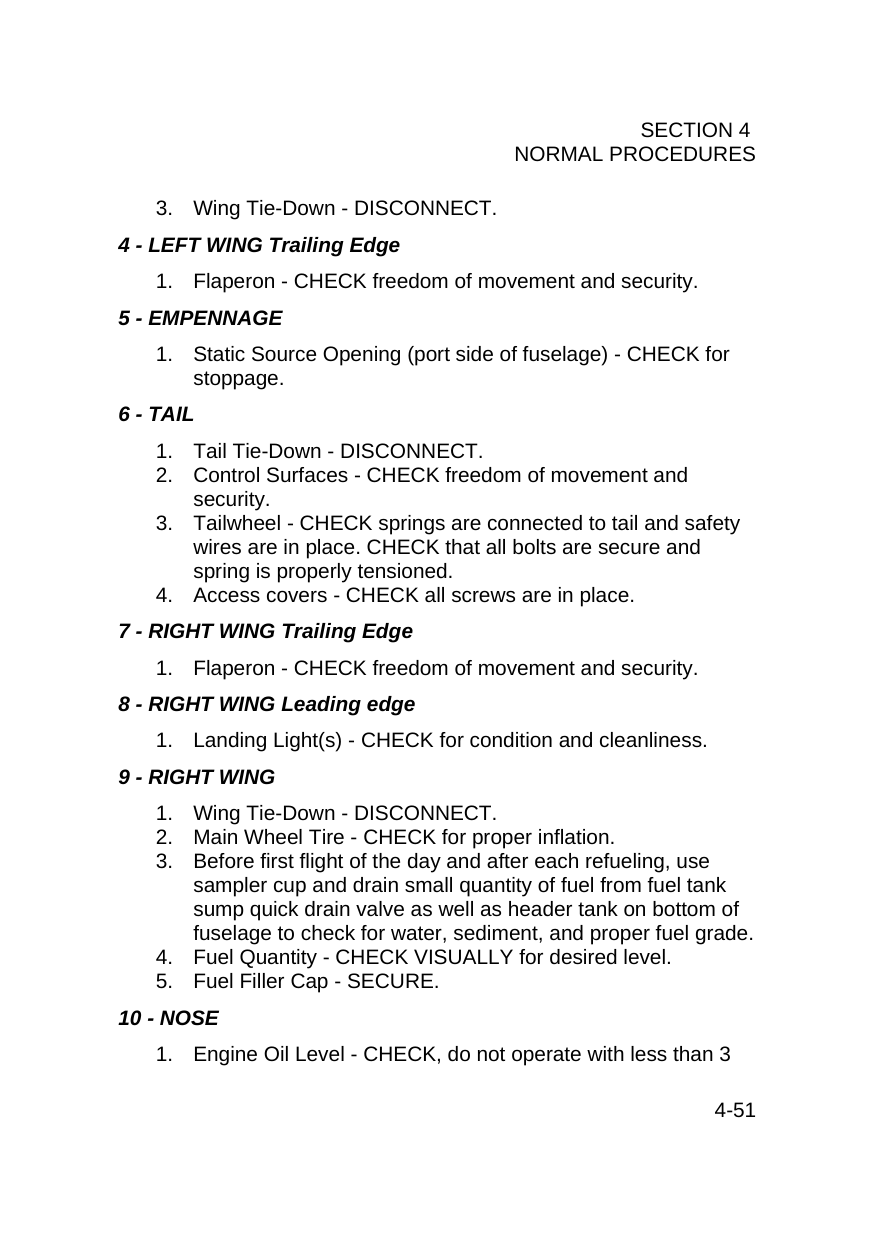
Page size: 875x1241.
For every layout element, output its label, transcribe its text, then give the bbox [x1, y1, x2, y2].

subtitle 10 - NOSE [118, 1005, 756, 1029]
list Fuel Filler Cap - SECURE. [156, 969, 756, 993]
list Main Wheel Tire - CHECK for proper inflation. [156, 825, 756, 849]
list Fuel Quantity - CHECK VISUALLY for desired level. [156, 945, 756, 969]
list Flaperon - CHECK freedom of movement and security. [156, 655, 756, 679]
list Before first flight of the day and after each refueling, use sampler cup and drain small quantity of fuel from fuel tank sump quick drain valve as well as header tank on bottom of fuselage to check for water, sediment, and proper fuel grade. [156, 849, 756, 945]
list Control Surfaces - CHECK freedom of movement and security. [156, 463, 756, 511]
list Access covers - CHECK all screws are in place. [156, 582, 756, 606]
list Static Source Opening (port side of fuselage) - CHECK for stoppage. [156, 342, 756, 390]
list Flaperon - CHECK freedom of movement and security. [156, 269, 756, 293]
list Wing Tie-Down - DISCONNECT. [156, 801, 756, 825]
list Tailwheel - CHECK springs are connected to tail and safety wires are in place. CHECK that all bolts are secure and spring is properly tensioned. [156, 511, 756, 582]
subtitle 8 - RIGHT WING Leading edge [118, 692, 756, 716]
list Landing Light(s) - CHECK for condition and cleanliness. [156, 728, 756, 752]
subtitle 7 - RIGHT WING Trailing Edge [118, 619, 756, 643]
subtitle 5 - EMPENNAGE [118, 305, 756, 329]
list Engine Oil Level - CHECK, do not operate with less than 3 [156, 1042, 756, 1066]
subtitle 6 - TAIL [118, 402, 756, 426]
subtitle 9 - RIGHT WING [118, 765, 756, 789]
subtitle 4 - LEFT WING Trailing Edge [118, 232, 756, 256]
list Tail Tie-Down - DISCONNECT. [156, 439, 756, 463]
list Wing Tie-Down - DISCONNECT. [156, 196, 756, 220]
